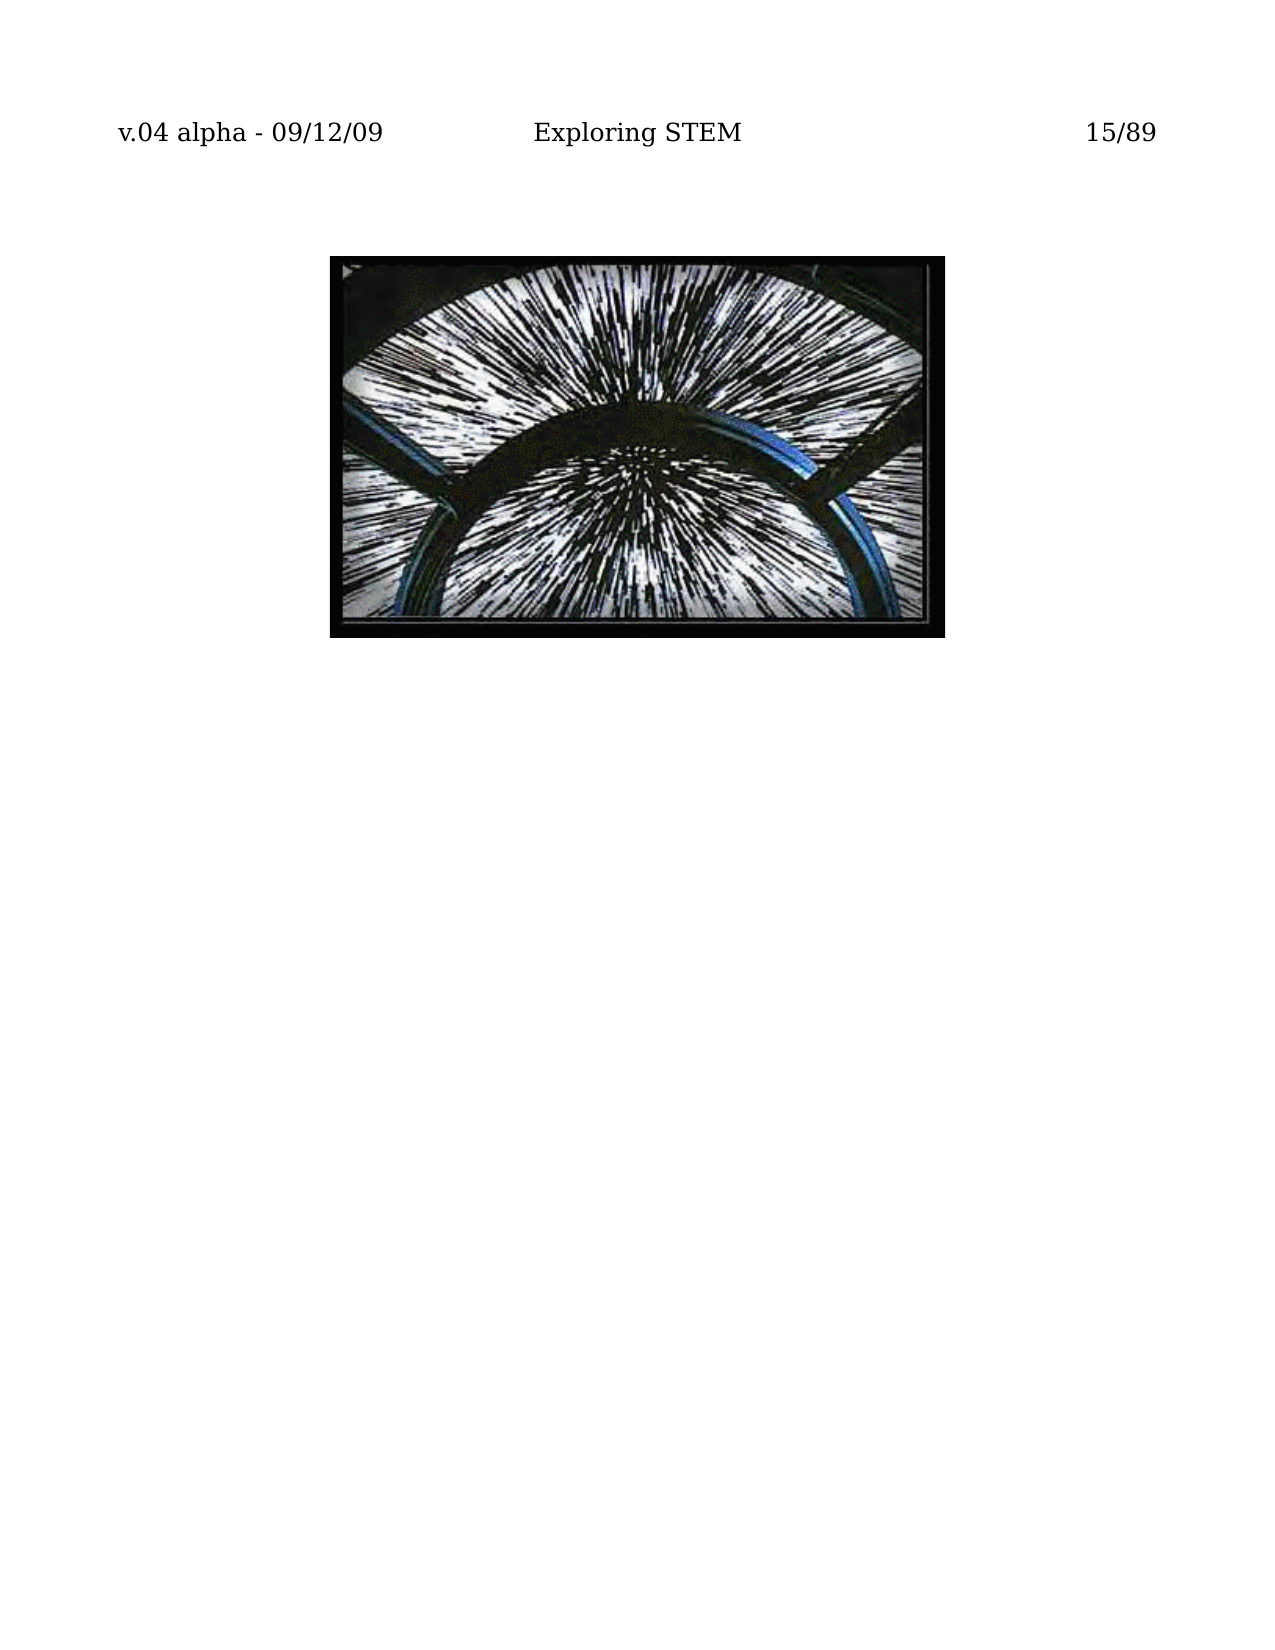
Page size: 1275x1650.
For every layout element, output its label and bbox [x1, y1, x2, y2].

picture [329, 256, 946, 638]
